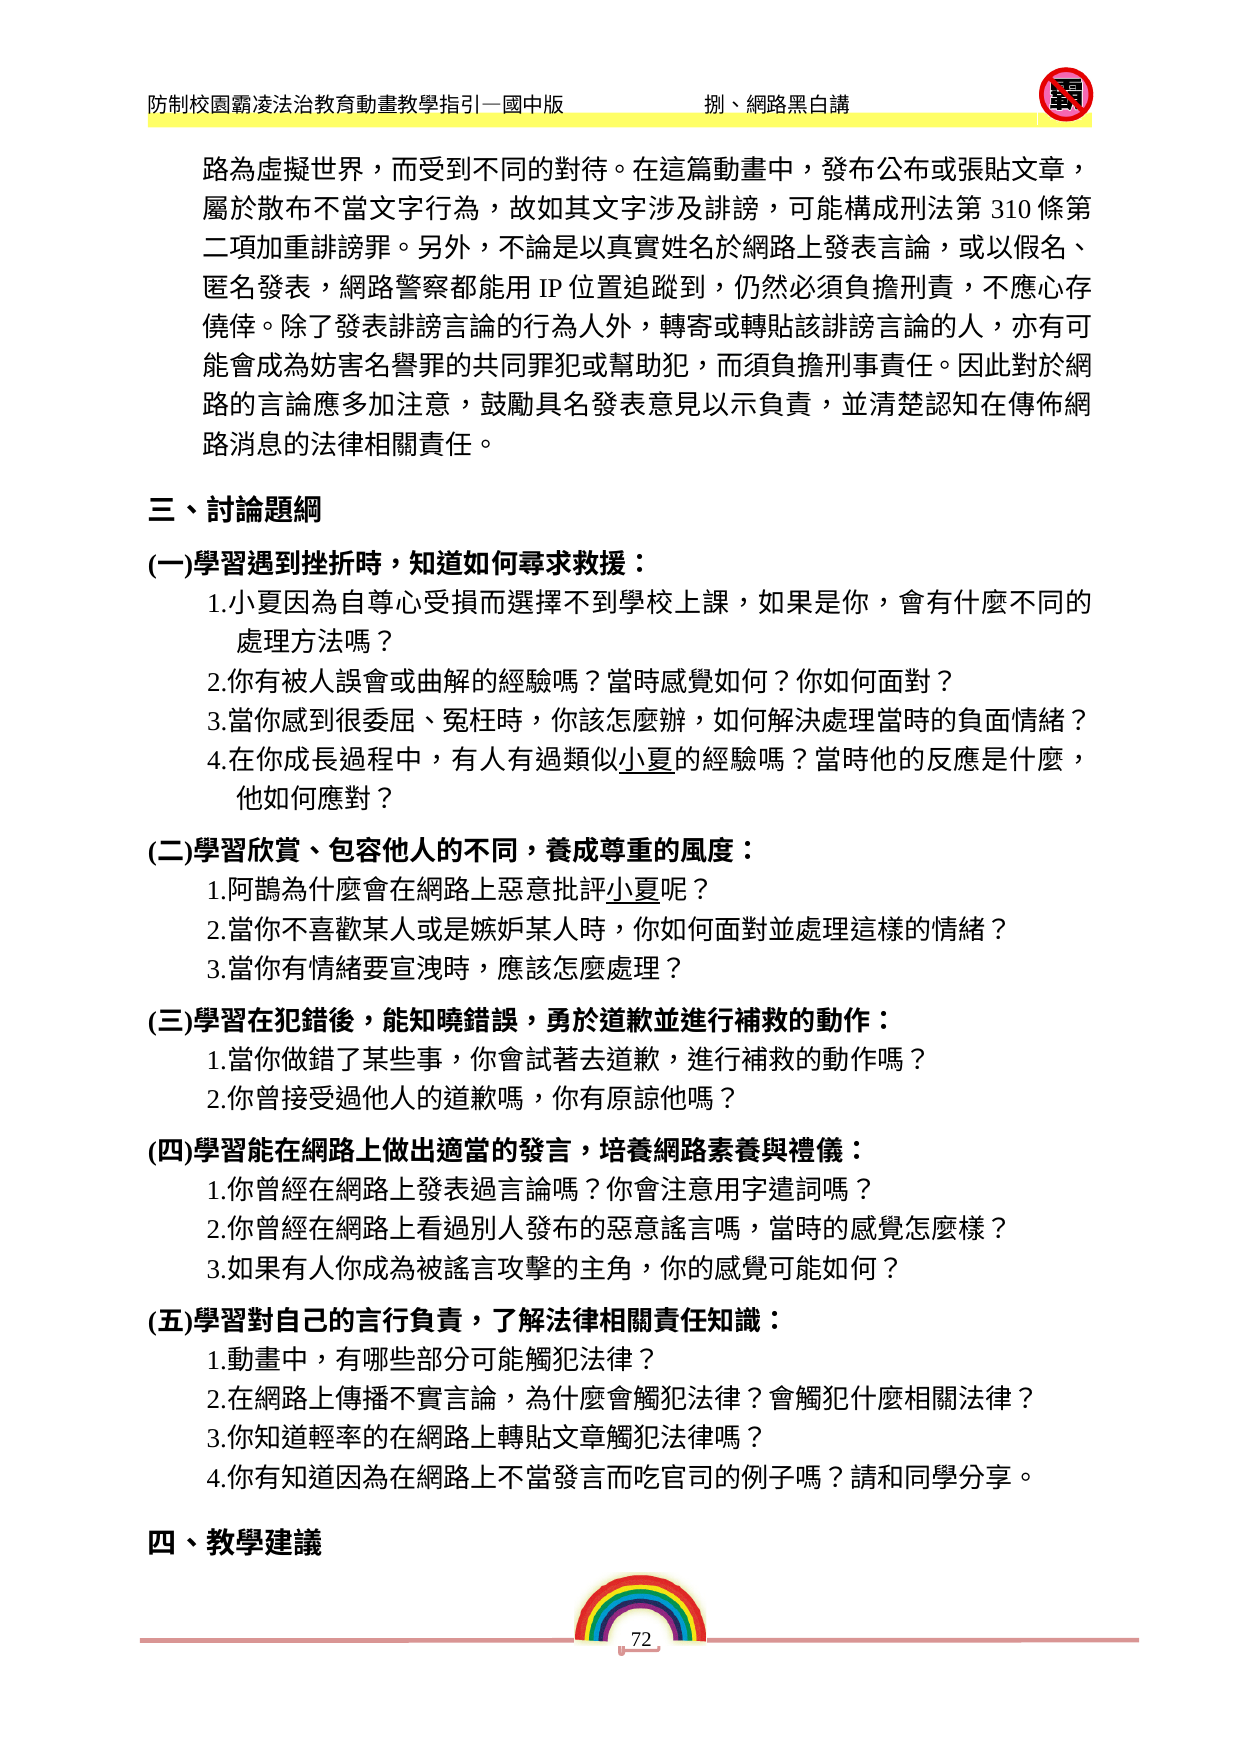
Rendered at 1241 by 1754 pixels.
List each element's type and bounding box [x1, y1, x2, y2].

picture [574, 1572, 707, 1646]
picture [1036, 64, 1096, 68]
